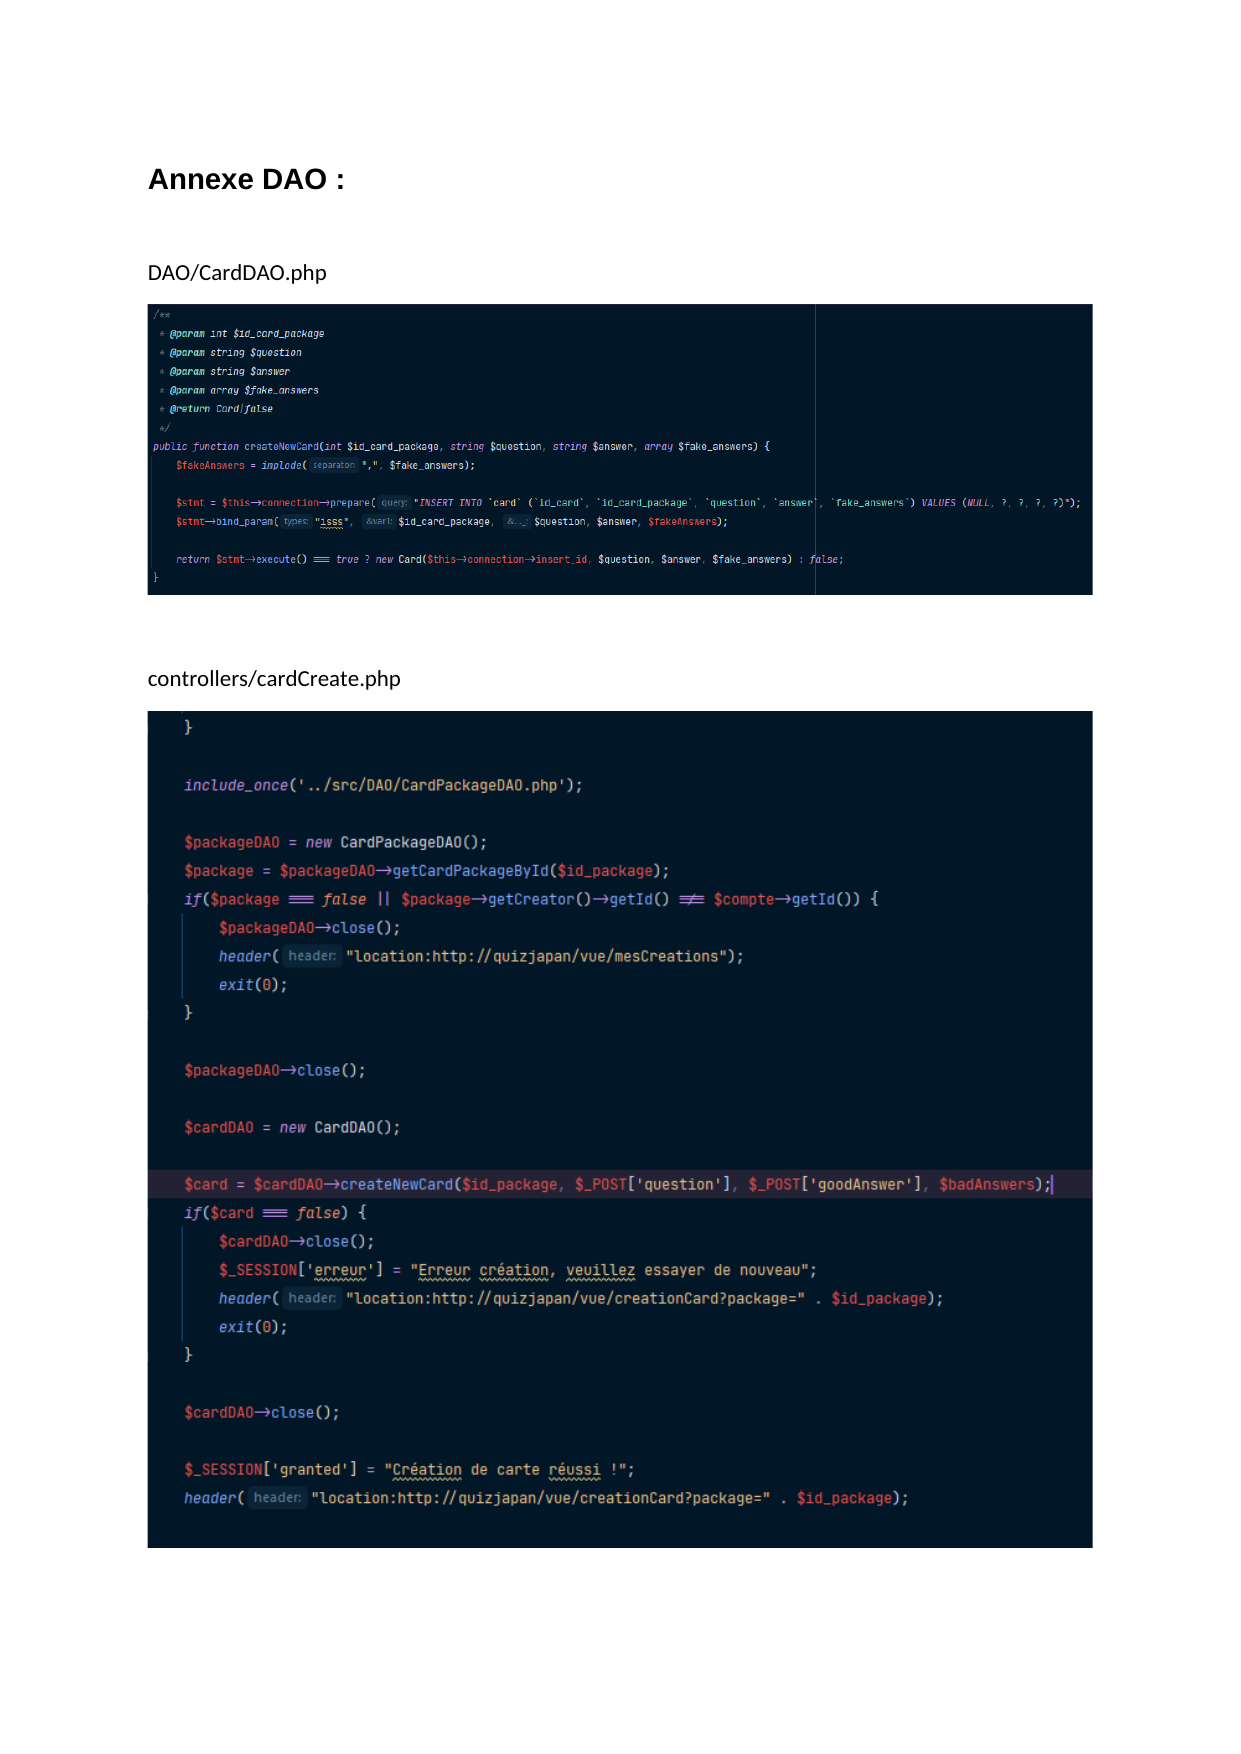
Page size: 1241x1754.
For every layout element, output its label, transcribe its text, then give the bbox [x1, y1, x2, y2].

subtitle Annexe DAO : [148, 162, 1092, 196]
picture [147, 304, 1093, 595]
text DAO/CardDAO.php [148, 258, 1092, 286]
picture [147, 711, 1093, 1548]
text controllers/cardCreate.php [148, 664, 1092, 692]
